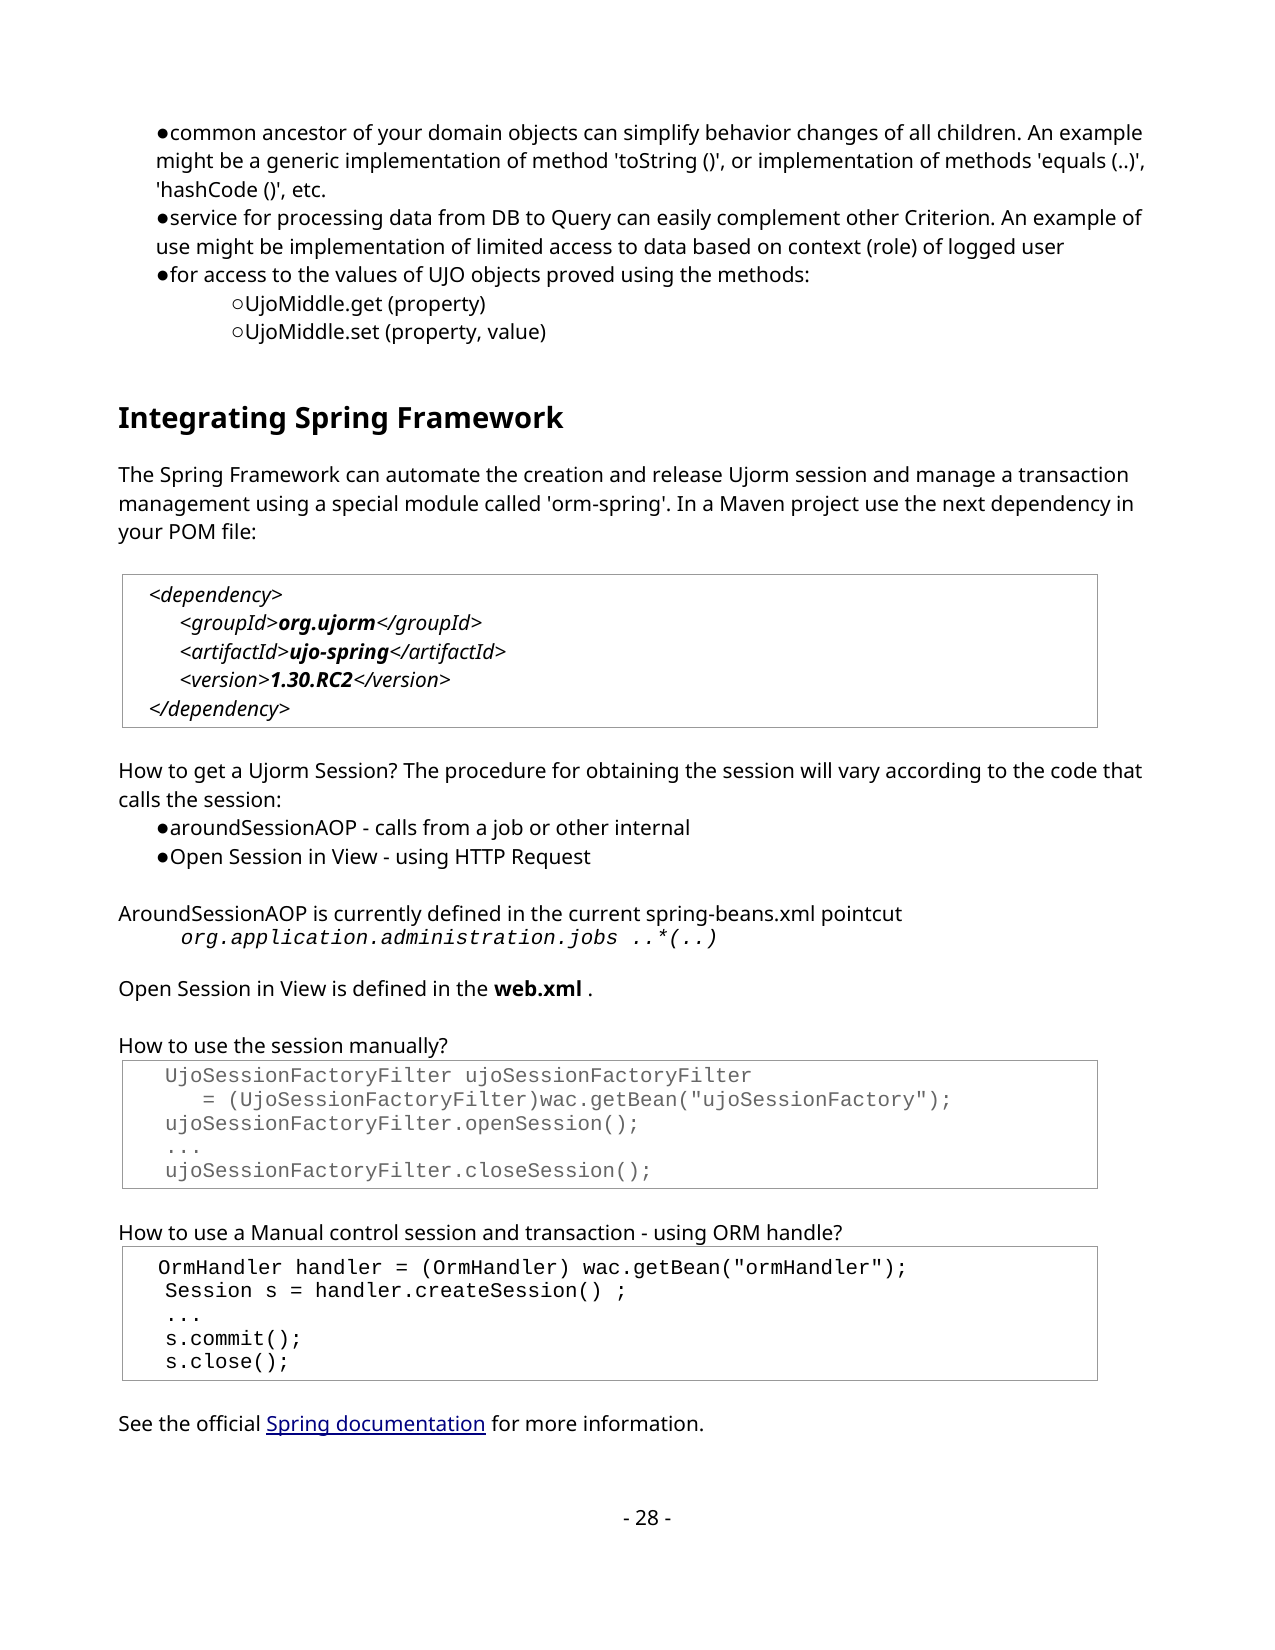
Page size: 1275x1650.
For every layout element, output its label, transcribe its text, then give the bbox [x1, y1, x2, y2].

list for access to the values of UJO objects proved using the methods: [118, 260, 1157, 289]
table_header UjoSessionFactoryFilter ujoSessionFactoryFilter = (UjoSessionFactoryFilter)wac.getBean("ujoSessionFactory"); ujoSessionFactoryFilter.openSession(); ... ujoSessionFactoryFilter.closeSession(); [123, 1061, 1097, 1188]
subtitle Integrating Spring Framework [118, 397, 1157, 437]
text See the official Spring documentation for more information. [118, 1409, 1157, 1438]
text Open Session in View is defined in the web.xml . [118, 974, 1157, 1003]
text How to use the session manually? [118, 1031, 1157, 1060]
list UjoMiddle.get (property) [118, 289, 1157, 317]
list UjoMiddle.set (property, value) [118, 317, 1157, 346]
list Open Session in View - using HTTP Request [118, 842, 1157, 870]
table_header OrmHandler handler = (OrmHandler) wac.getBean("ormHandler"); Session s = handler.createSession() ; ... s.commit(); s.close(); [123, 1247, 1097, 1380]
text org.application.administration.jobs ..*(..) [181, 927, 1157, 951]
list service for processing data from DB to Query can easily complement other Criterion. An example of use might be implementation of limited access to data based on context (role) of logged user [118, 203, 1157, 260]
list common ancestor of your domain objects can simplify behavior changes of all children. An example might be a generic implementation of method 'toString ()', or implementation of methods 'equals (..)', 'hashCode ()', etc. [118, 118, 1157, 203]
list aroundSessionAOP - calls from a job or other internal [118, 813, 1157, 842]
table_header <dependency> <groupId>org.ujorm</groupId> <artifactId>ujo-spring</artifactId> <version>1.30.RC2</version> </dependency> [123, 575, 1097, 727]
text The Spring Framework can automate the creation and release Ujorm session and manage a transaction management using a special module called 'orm-spring'. In a Maven project use the next dependency in your POM file: [118, 461, 1157, 546]
text AroundSessionAOP is currently defined in the current spring-beans.xml pointcut [118, 899, 1157, 927]
text How to use a Manual control session and transaction - using ORM handle? [118, 1218, 1157, 1246]
text How to get a Ujorm Session? The procedure for obtaining the session will vary according to the code that calls the session: [118, 756, 1157, 813]
